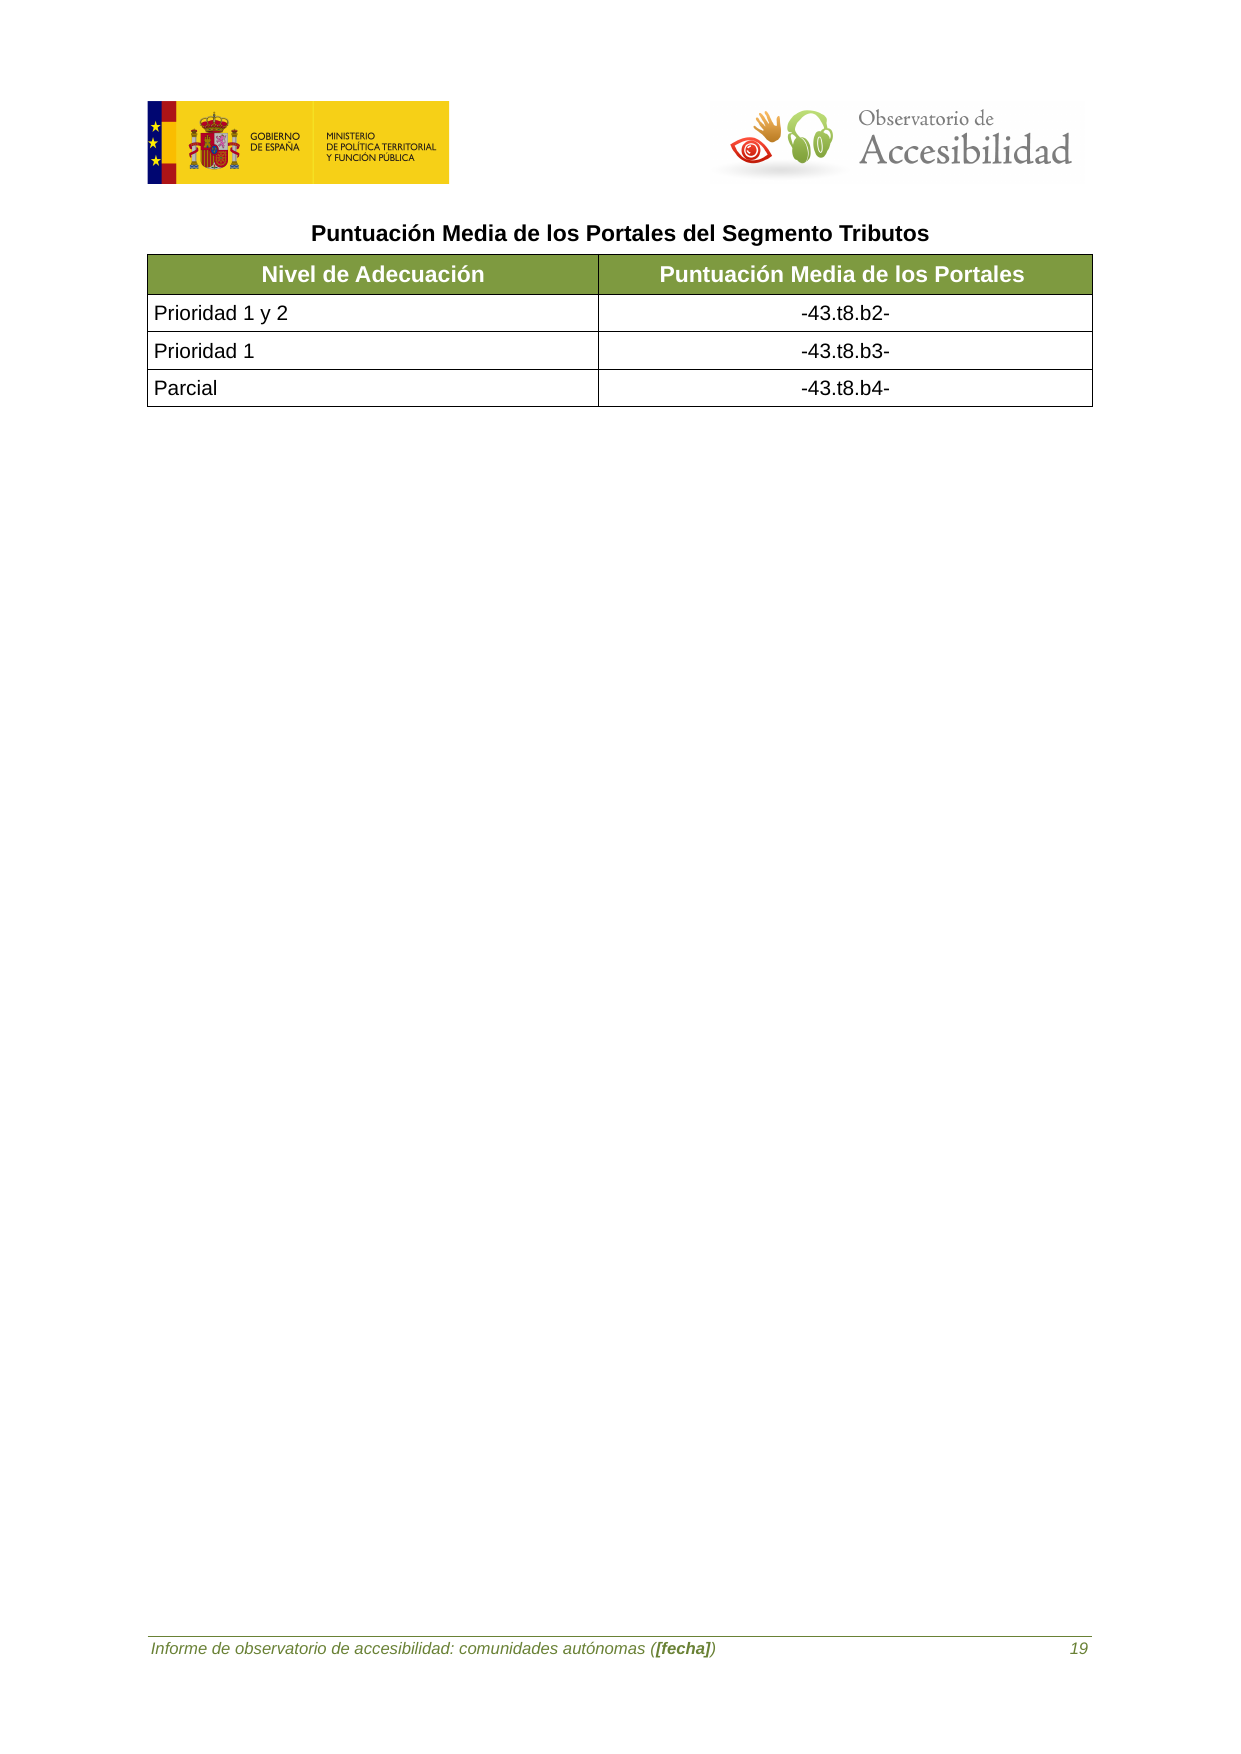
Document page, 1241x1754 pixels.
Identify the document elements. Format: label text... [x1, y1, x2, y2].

table_cell Prioridad 1 [148, 332, 598, 369]
table_cell -43.t8.b3- [599, 332, 1092, 369]
table_cell Parcial [148, 370, 598, 406]
text Puntuación Media de los Portales del Segmento Tributos [148, 220, 1092, 246]
table_header Puntuación Media de los Portales [599, 255, 1092, 294]
picture [147, 101, 450, 184]
table_cell Prioridad 1 y 2 [148, 295, 598, 331]
table_header Nivel de Adecuación [148, 255, 598, 294]
table_cell -43.t8.b2- [599, 295, 1092, 331]
picture [710, 101, 1086, 184]
table_cell -43.t8.b4- [599, 370, 1092, 406]
